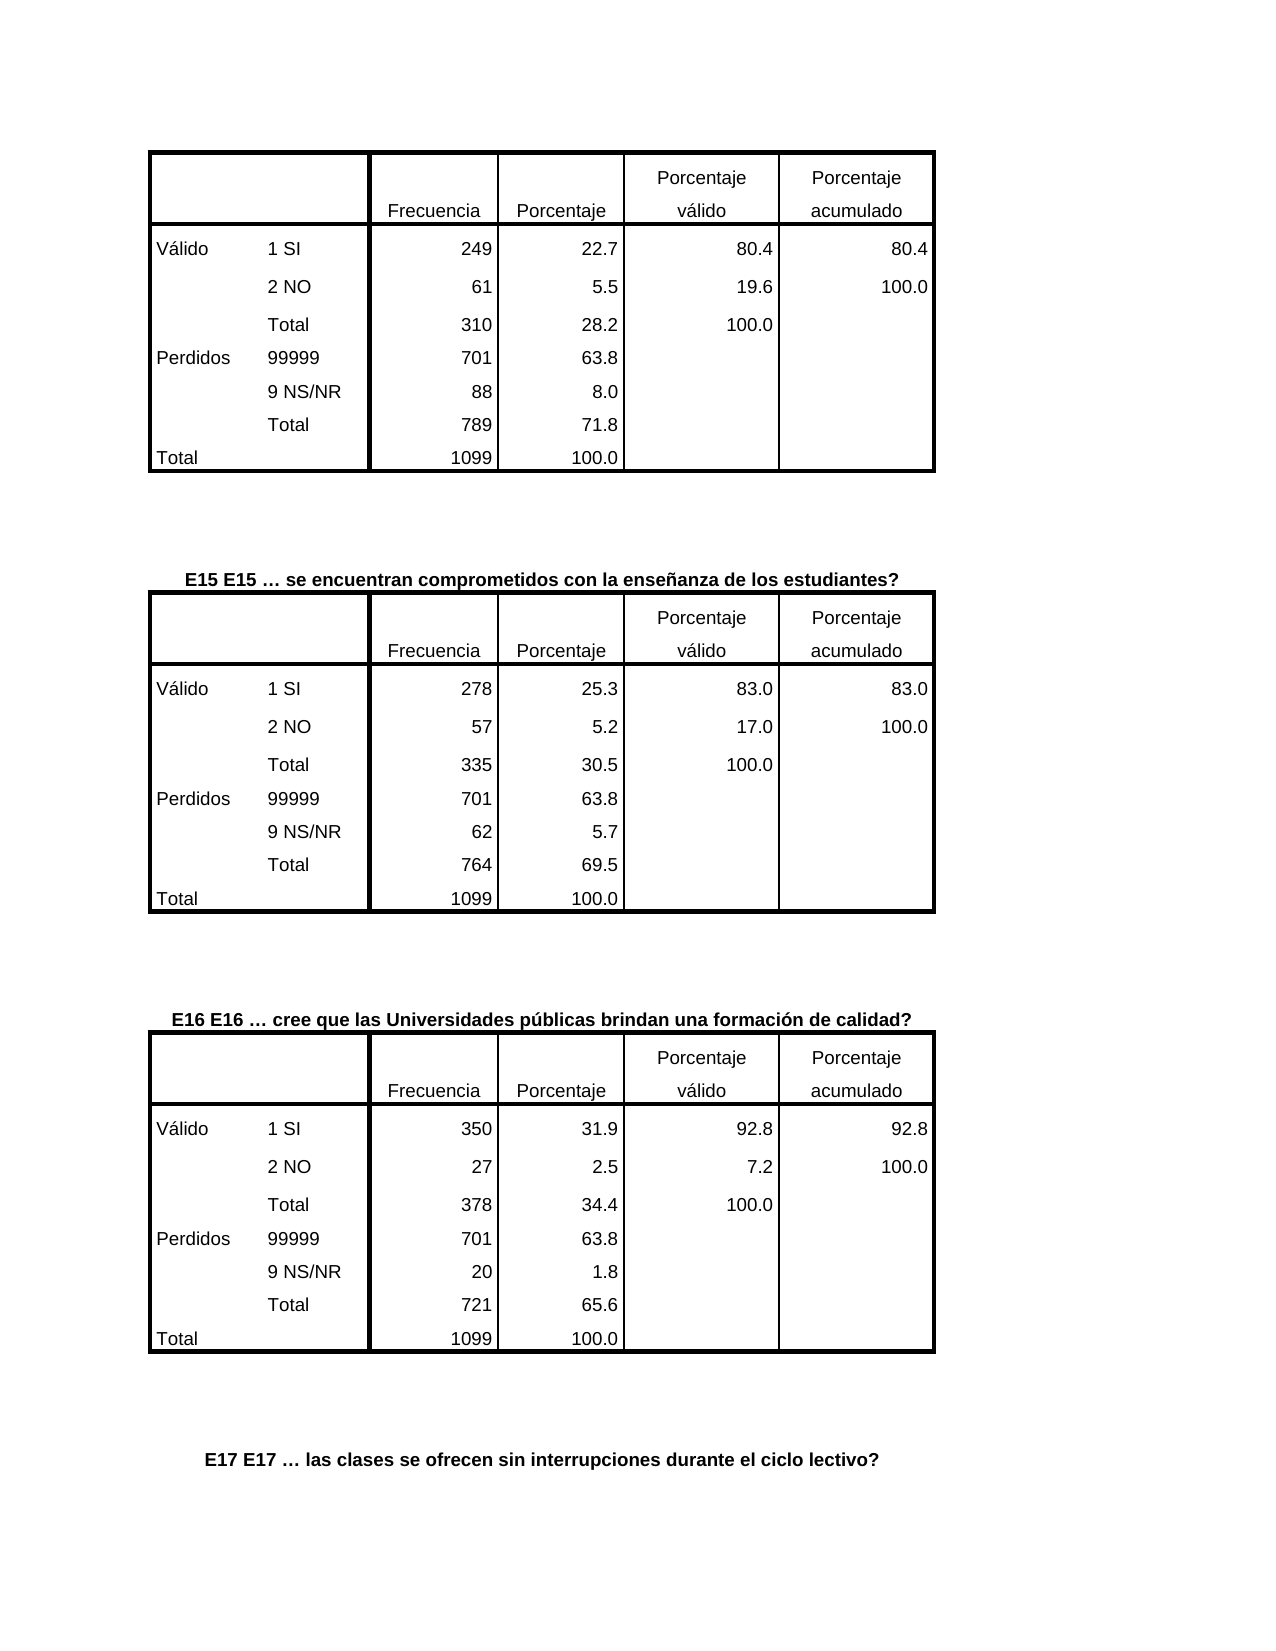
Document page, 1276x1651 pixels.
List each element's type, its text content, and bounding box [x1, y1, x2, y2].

table_cell 2 NO [261, 1140, 367, 1178]
table_cell [780, 1316, 932, 1349]
table_cell [780, 842, 932, 876]
table_cell 2 NO [261, 259, 367, 297]
table_cell [625, 842, 778, 876]
table_cell 5.5 [499, 259, 623, 297]
table_cell Total [152, 876, 367, 909]
table_cell Perdidos [152, 1216, 261, 1316]
table_cell 31.9 [499, 1106, 623, 1139]
table_cell [625, 776, 778, 809]
table_cell [152, 595, 367, 661]
table_cell 100.0 [499, 1316, 623, 1349]
table_cell 764 [372, 842, 497, 876]
table_cell 61 [372, 259, 497, 297]
table_cell 278 [372, 666, 497, 699]
table_cell Porcentaje [499, 595, 623, 661]
table_cell 1099 [372, 876, 497, 909]
table_cell 63.8 [499, 776, 623, 809]
table_cell 19.6 [625, 259, 778, 297]
table_cell 2.5 [499, 1140, 623, 1178]
table_cell 100.0 [780, 700, 932, 737]
table_cell 8.0 [499, 369, 623, 402]
table_cell Válido [152, 1106, 261, 1216]
table_cell 17.0 [625, 700, 778, 737]
table_cell 34.4 [499, 1178, 623, 1216]
table_cell Frecuencia [372, 155, 497, 221]
table_cell 80.4 [625, 226, 778, 259]
table_cell 100.0 [780, 1140, 932, 1178]
table_cell Válido [152, 226, 261, 335]
table_cell [780, 298, 932, 335]
table_cell 83.0 [780, 666, 932, 699]
table_cell 701 [372, 776, 497, 809]
table_cell 30.5 [499, 738, 623, 776]
table_cell Total [152, 1316, 367, 1349]
table_cell Porcentaje válido [625, 1035, 778, 1102]
table_cell 1.8 [499, 1249, 623, 1282]
table_header E17 E17 … las clases se ofrecen sin interrupciones durante el ciclo lectivo? [150, 1437, 934, 1470]
table_cell 57 [372, 700, 497, 737]
table_cell Porcentaje acumulado [780, 1035, 932, 1102]
table_cell 100.0 [625, 738, 778, 776]
table_cell Total [261, 738, 367, 776]
table_cell [625, 876, 778, 909]
table_cell Total [261, 1282, 367, 1316]
table_cell [780, 1282, 932, 1316]
table_cell 5.7 [499, 809, 623, 842]
table_cell 99999 [261, 335, 367, 369]
table_cell 9 NS/NR [261, 369, 367, 402]
table_cell 5.2 [499, 700, 623, 737]
table_cell 63.8 [499, 1216, 623, 1249]
table_cell [625, 335, 778, 369]
table_cell Total [152, 435, 367, 469]
table_cell [780, 402, 932, 435]
table_cell 69.5 [499, 842, 623, 876]
table_cell [625, 809, 778, 842]
table_cell 1 SI [261, 226, 367, 259]
table_cell [152, 155, 367, 221]
table_cell [625, 435, 778, 469]
table_cell 249 [372, 226, 497, 259]
table_cell 789 [372, 402, 497, 435]
table_cell 1099 [372, 1316, 497, 1349]
table_cell 335 [372, 738, 497, 776]
table_cell 71.8 [499, 402, 623, 435]
table_cell 721 [372, 1282, 497, 1316]
table_cell 378 [372, 1178, 497, 1216]
table_cell Perdidos [152, 776, 261, 876]
table_cell 701 [372, 1216, 497, 1249]
table_cell [780, 435, 932, 469]
table_cell 9 NS/NR [261, 1249, 367, 1282]
table_cell [152, 1035, 367, 1102]
table_cell [780, 1178, 932, 1216]
table_cell Porcentaje acumulado [780, 155, 932, 221]
table_header E16 E16 … cree que las Universidades públicas brindan una formación de calidad? [150, 997, 934, 1030]
table_cell [780, 738, 932, 776]
table_cell 100.0 [625, 1178, 778, 1216]
table_cell 100.0 [499, 876, 623, 909]
table_cell 100.0 [499, 435, 623, 469]
table_cell Frecuencia [372, 595, 497, 661]
table_cell [780, 369, 932, 402]
table_cell [625, 369, 778, 402]
table_cell Frecuencia [372, 1035, 497, 1102]
table_cell 65.6 [499, 1282, 623, 1316]
table_cell 63.8 [499, 335, 623, 369]
table_cell 2 NO [261, 700, 367, 737]
table_cell 100.0 [780, 259, 932, 297]
table_cell 62 [372, 809, 497, 842]
table_cell [625, 402, 778, 435]
table_cell Porcentaje válido [625, 595, 778, 661]
table_cell [780, 1249, 932, 1282]
table_cell 1 SI [261, 1106, 367, 1139]
table_cell [625, 1316, 778, 1349]
table_cell Total [261, 842, 367, 876]
table_cell Porcentaje válido [625, 155, 778, 221]
table_cell [780, 1216, 932, 1249]
table_cell [780, 809, 932, 842]
table_cell [625, 1216, 778, 1249]
table_cell 20 [372, 1249, 497, 1282]
table_cell 83.0 [625, 666, 778, 699]
table_cell 92.8 [780, 1106, 932, 1139]
table_cell Válido [152, 666, 261, 776]
table_cell 25.3 [499, 666, 623, 699]
table_cell 7.2 [625, 1140, 778, 1178]
table_cell Total [261, 1178, 367, 1216]
table_cell 88 [372, 369, 497, 402]
table_cell 27 [372, 1140, 497, 1178]
table_cell [780, 335, 932, 369]
table_cell [780, 776, 932, 809]
table_cell 350 [372, 1106, 497, 1139]
table_cell 99999 [261, 776, 367, 809]
table_cell Porcentaje acumulado [780, 595, 932, 661]
table_cell 28.2 [499, 298, 623, 335]
table_header E15 E15 … se encuentran comprometidos con la enseñanza de los estudiantes? [150, 557, 934, 590]
table_cell 99999 [261, 1216, 367, 1249]
table_cell 310 [372, 298, 497, 335]
table_cell [625, 1282, 778, 1316]
table_cell 9 NS/NR [261, 809, 367, 842]
table_cell Porcentaje [499, 1035, 623, 1102]
table_cell Perdidos [152, 335, 261, 435]
table_cell 80.4 [780, 226, 932, 259]
table_cell 92.8 [625, 1106, 778, 1139]
table_cell Porcentaje [499, 155, 623, 221]
table_cell 1 SI [261, 666, 367, 699]
table_cell 22.7 [499, 226, 623, 259]
table_cell Total [261, 298, 367, 335]
table_cell 100.0 [625, 298, 778, 335]
table_cell Total [261, 402, 367, 435]
table_cell [780, 876, 932, 909]
table_cell [625, 1249, 778, 1282]
table_cell 1099 [372, 435, 497, 469]
table_cell 701 [372, 335, 497, 369]
